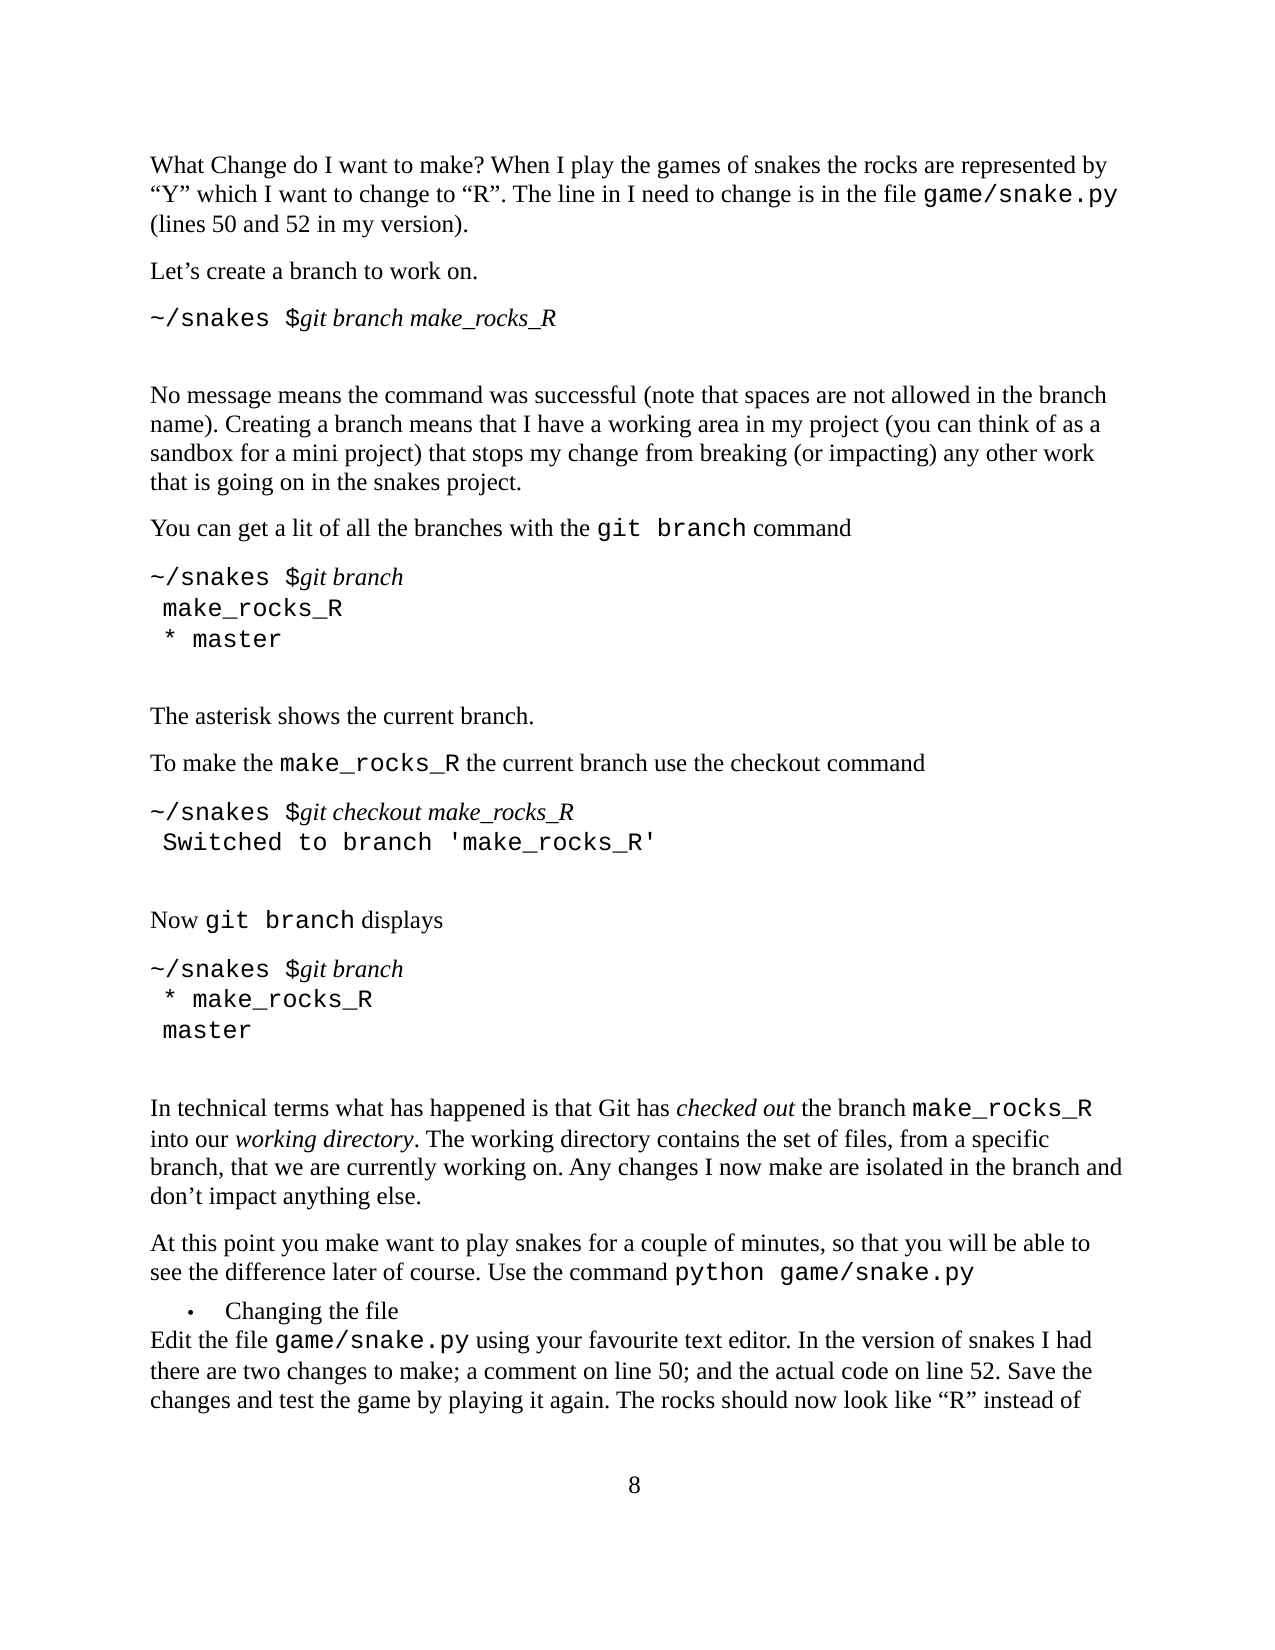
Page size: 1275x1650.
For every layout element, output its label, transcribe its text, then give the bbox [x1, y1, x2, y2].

text Now git branch displays [150, 905, 1125, 936]
text At this point you make want to play snakes for a couple of minutes, so that you will be able to see the difference later of course. Use the command python game/snake.py [150, 1228, 1125, 1287]
text What Change do I want to make? When I play the games of snakes the rocks are represented by “Y” which I want to change to “R”. The line in I need to change is in the file game/snake.py (lines 50 and 52 in my version). [150, 150, 1125, 238]
list Changing the file [187, 1296, 1125, 1325]
text In technical terms what has happened is that Git has checked out the branch make_rocks_R into our working directory. The working directory contains the set of files, from a specific branch, that we are currently working on. Any changes I now make are isolated in the branch and don’t impact anything else. [150, 1093, 1125, 1210]
text No message means the command was successful (note that spaces are not allowed in the branch name). Creating a branch means that I have a working area in my project (you can think of as a sandbox for a mini project) that stops my change from breaking (or impacting) any other work that is going on in the snakes project. [150, 380, 1125, 495]
text To make the make_rocks_R the current branch use the checkout command [150, 748, 1125, 779]
text You can get a lit of all the branches with the git branch command [150, 513, 1125, 544]
text The asterisk shows the current branch. [150, 701, 1125, 730]
text ~/snakes $git branch make_rocks_R * master [150, 562, 1125, 683]
text ~/snakes $git branch make_rocks_R [150, 303, 1125, 362]
text Edit the file game/snake.py using your favourite text editor. In the version of snakes I had there are two changes to make; a comment on line 50; and the actual code on line 52. Save the changes and test the game by playing it again. The rocks should now look like “R” instead of [150, 1325, 1125, 1413]
text ~/snakes $git branch * make_rocks_R master [150, 954, 1125, 1075]
text ~/snakes $git checkout make_rocks_R Switched to branch 'make_rocks_R' [150, 797, 1125, 887]
text Let’s create a branch to work on. [150, 256, 1125, 285]
